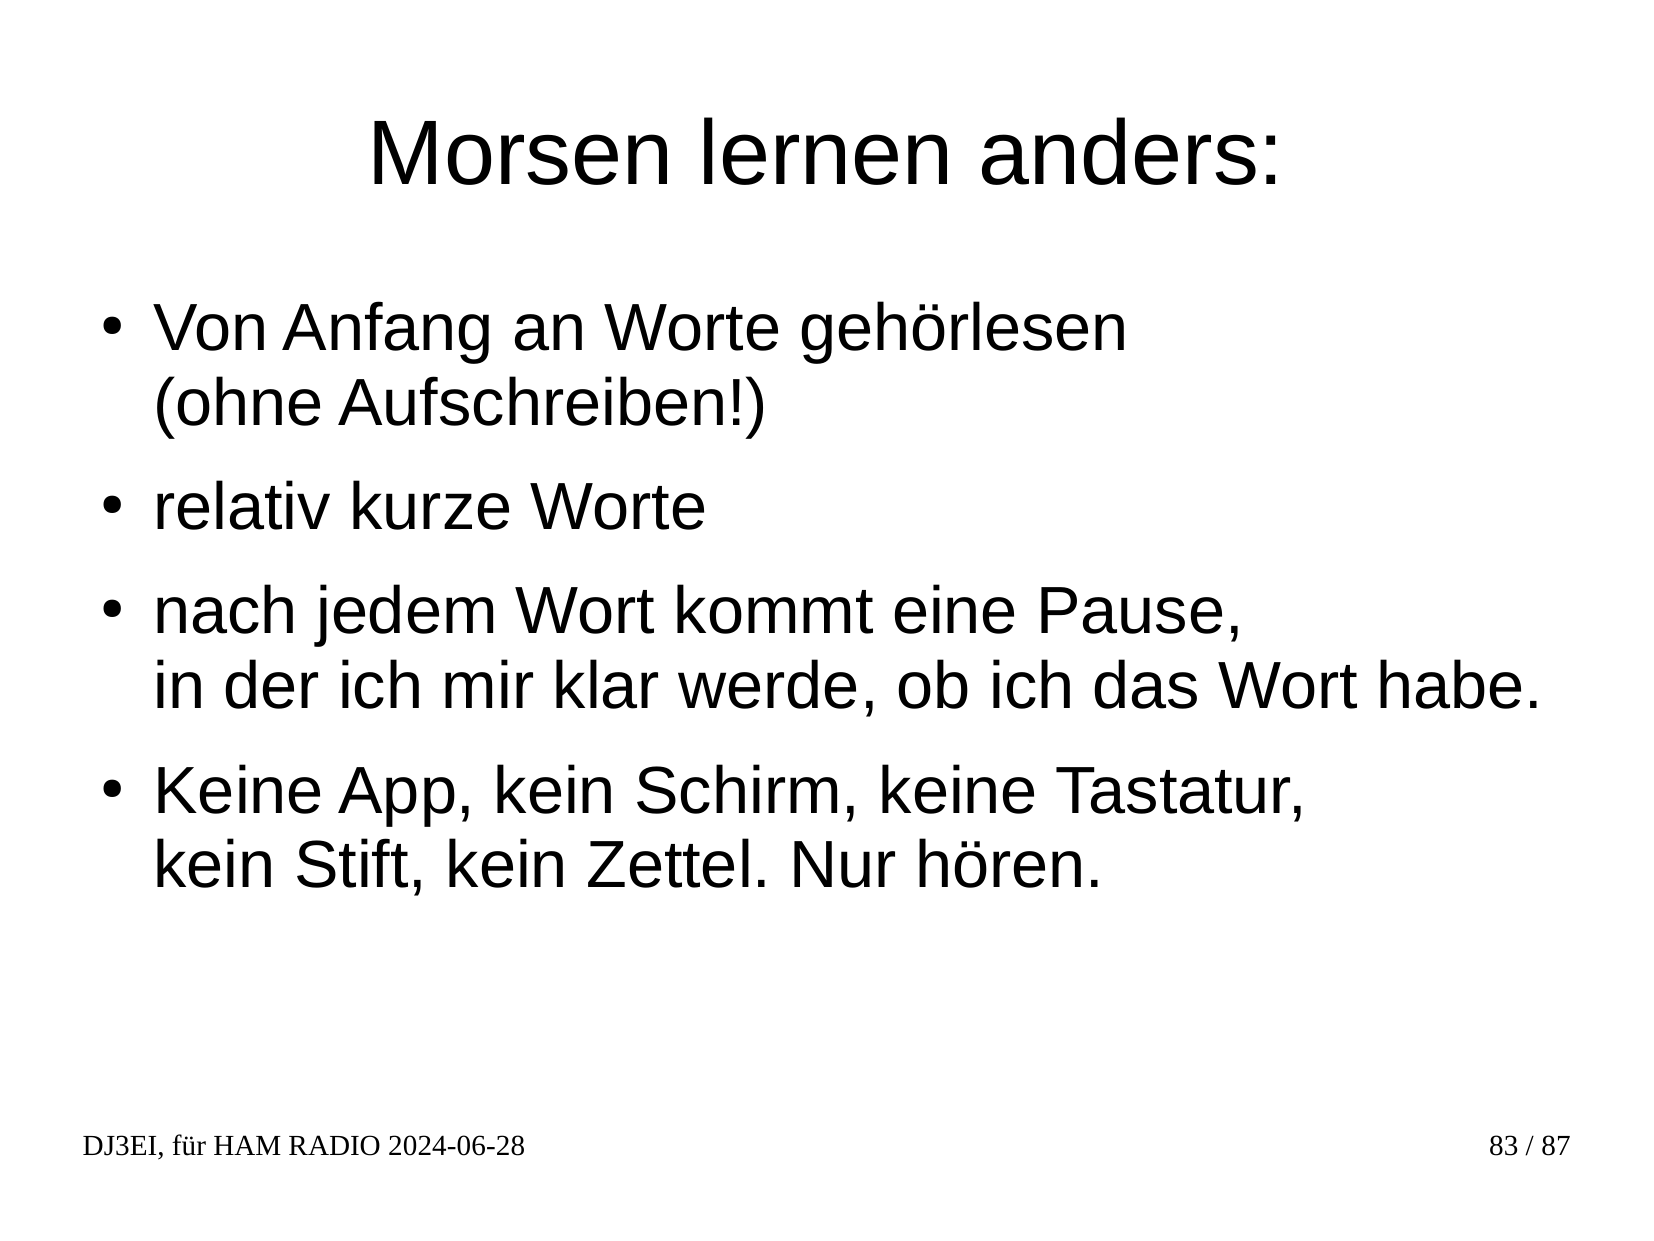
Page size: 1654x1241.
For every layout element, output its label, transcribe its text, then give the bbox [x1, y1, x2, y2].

list Von Anfang an Worte gehörlesen (ohne Aufschreiben!) relativ kurze Worte nach jedem Wort kommt eine Pause, in der ich mir klar werde, ob ich das Wort habe. Keine App, kein Schirm, keine Tastatur, kein Stift, kein Zettel. Nur hören. [82, 290, 1571, 1010]
title Morsen lernen anders: [82, 49, 1571, 257]
